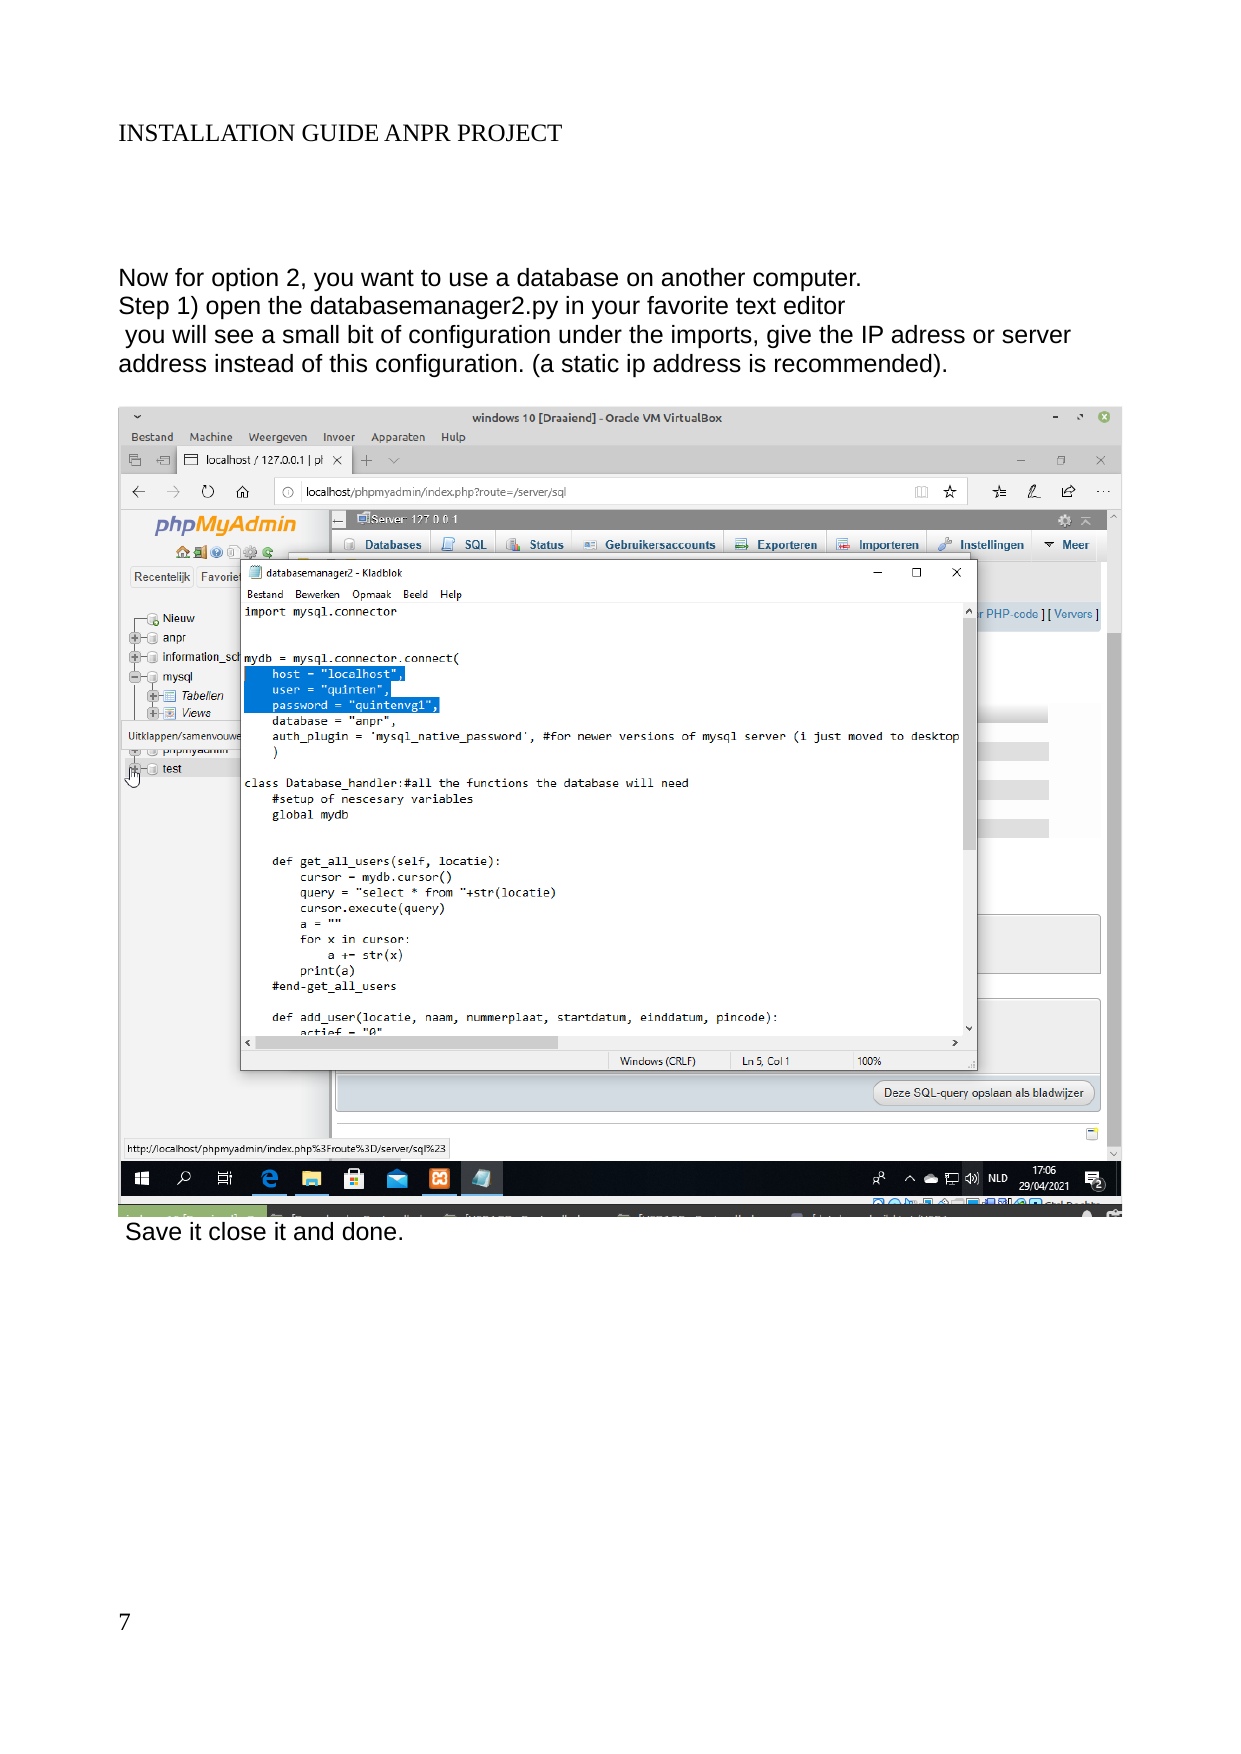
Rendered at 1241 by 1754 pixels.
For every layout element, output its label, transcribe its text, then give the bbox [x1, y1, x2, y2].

text Now for option 2, you want to use a database on another computer. [118, 263, 1122, 291]
text you will see a small bit of configuration under the imports, give the IP adress or server address instead of this configuration. (a static ip address is recommended). [118, 320, 1122, 378]
text Step 1) open the databasemanager2.py in your favorite text editor [118, 291, 1122, 320]
picture [118, 406, 1123, 1217]
text Save it close it and done. [118, 1217, 1122, 1246]
